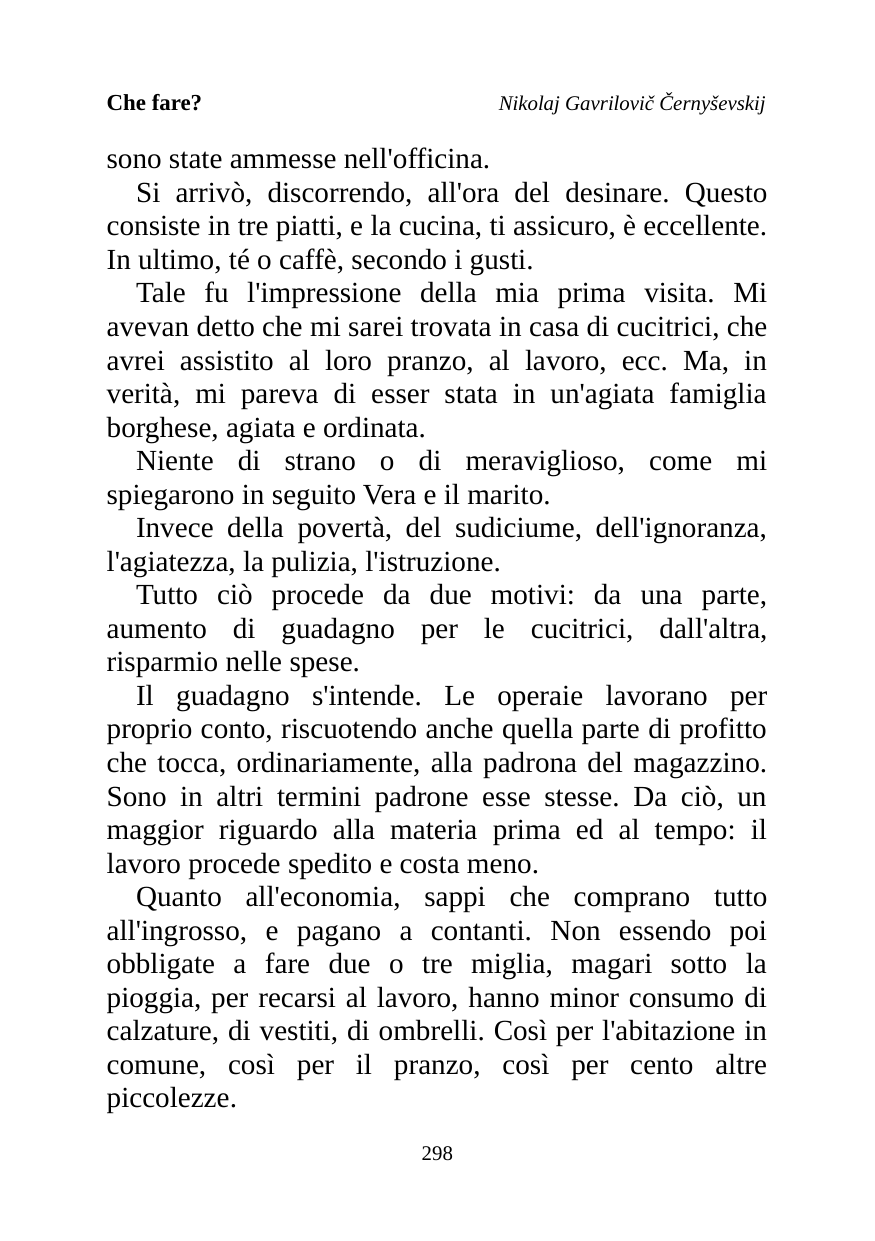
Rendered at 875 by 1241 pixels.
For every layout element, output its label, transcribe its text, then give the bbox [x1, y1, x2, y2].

text Niente di strano o di meraviglioso, come mi spiegarono in seguito Vera e il marito. [106, 443, 768, 510]
text Tutto ciò procede da due motivi: da una parte, aumento di guadagno per le cucitrici, dall'altra, risparmio nelle spese. [106, 577, 768, 678]
text Quanto all'economia, sappi che comprano tutto all'ingrosso, e pagano a contanti. Non essendo poi obbligate a fare due o tre miglia, magari sotto la pioggia, per recarsi al lavoro, hanno minor consumo di calzature, di vestiti, di ombrelli. Così per l'abitazione in comune, così per il pranzo, così per cento altre piccolezze. [106, 879, 768, 1114]
text Il guadagno s'intende. Le operaie lavorano per proprio conto, riscuotendo anche quella parte di profitto che tocca, ordinariamente, alla padrona del magazzino. Sono in altri termini padrone esse stesse. Da ciò, un maggior riguardo alla materia prima ed al tempo: il lavoro procede spedito e costa meno. [106, 678, 768, 879]
text Tale fu l'impressione della mia prima visita. Mi avevan detto che mi sarei trovata in casa di cucitrici, che avrei assistito al loro pranzo, al lavoro, ecc. Ma, in verità, mi pareva di esser stata in un'agiata famiglia borghese, agiata e ordinata. [106, 276, 768, 443]
text Si arrivò, discorrendo, all'ora del desinare. Questo consiste in tre piatti, e la cucina, ti assicuro, è eccellente. In ultimo, té o caffè, secondo i gusti. [106, 175, 768, 276]
text sono state ammesse nell'officina. [106, 141, 768, 175]
text Invece della povertà, del sudiciume, dell'ignoranza, l'agiatezza, la pulizia, l'istruzione. [106, 510, 768, 577]
